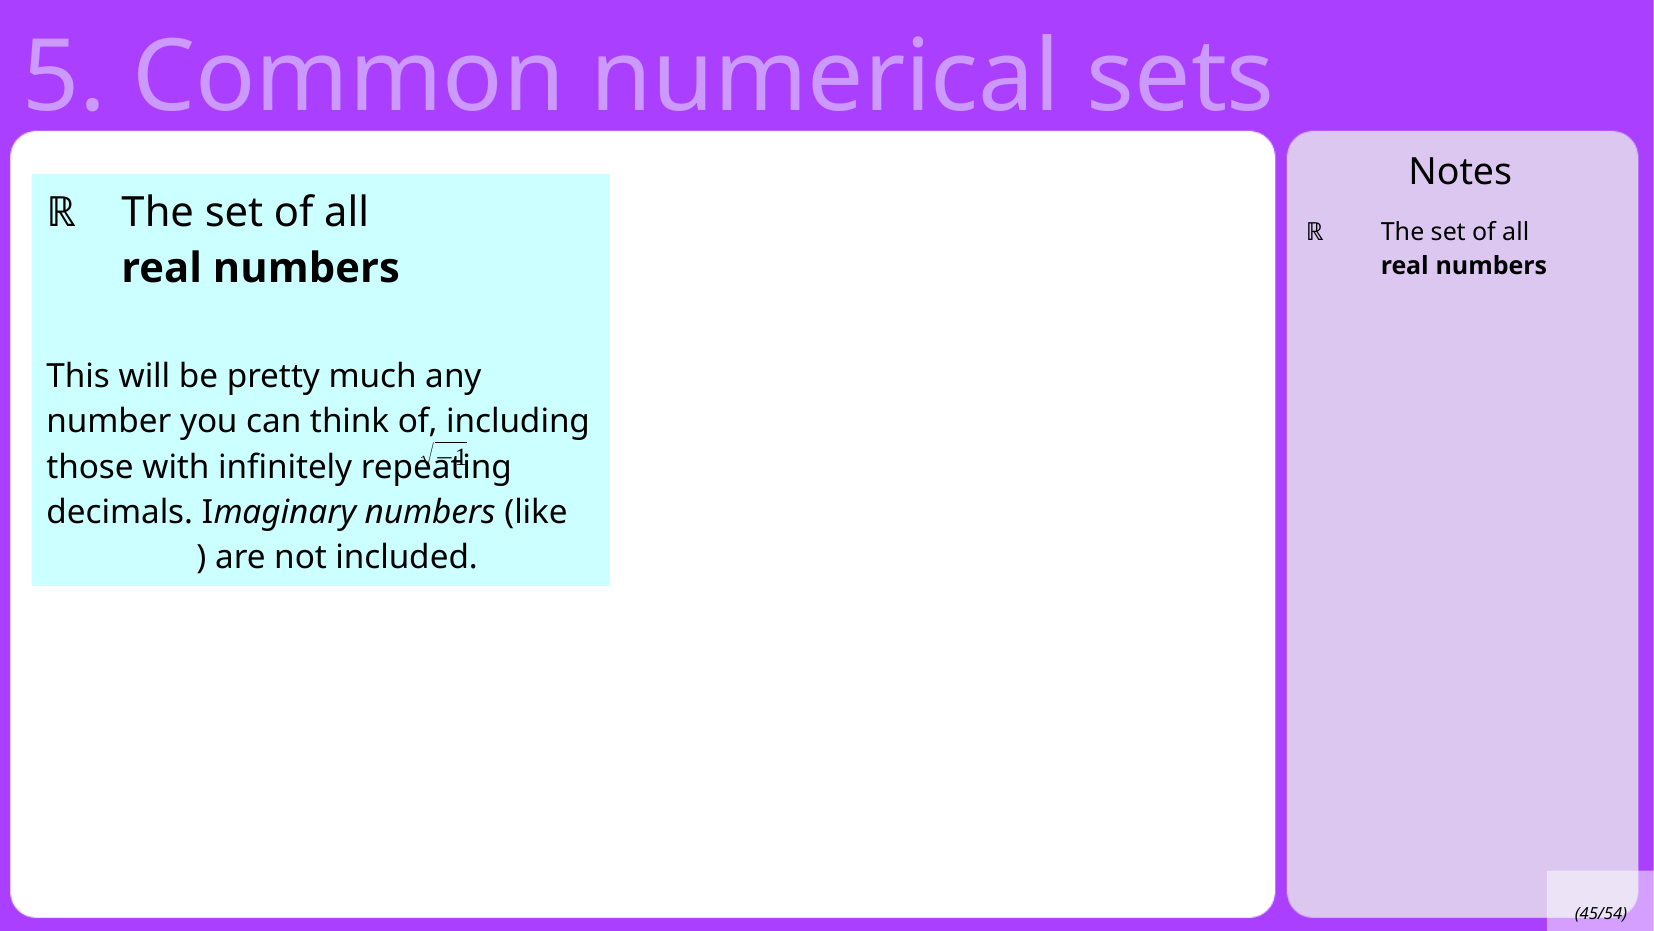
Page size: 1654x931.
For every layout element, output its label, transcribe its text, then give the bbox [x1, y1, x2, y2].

title 5. Common numerical sets [22, 13, 1511, 130]
text_box (<number>/54) [1546, 877, 1654, 931]
text_box Notes [1290, 141, 1631, 199]
chart [414, 440, 473, 471]
picture [0, 0, 1654, 931]
text_box ℝ The set of all real numbers This will be pretty much any number you can think of, including those with infinitely repeating decimals. Imaginary numbers (like ) are not included. [31, 173, 610, 529]
text_box ℝ The set of all real numbers [1291, 206, 1637, 568]
